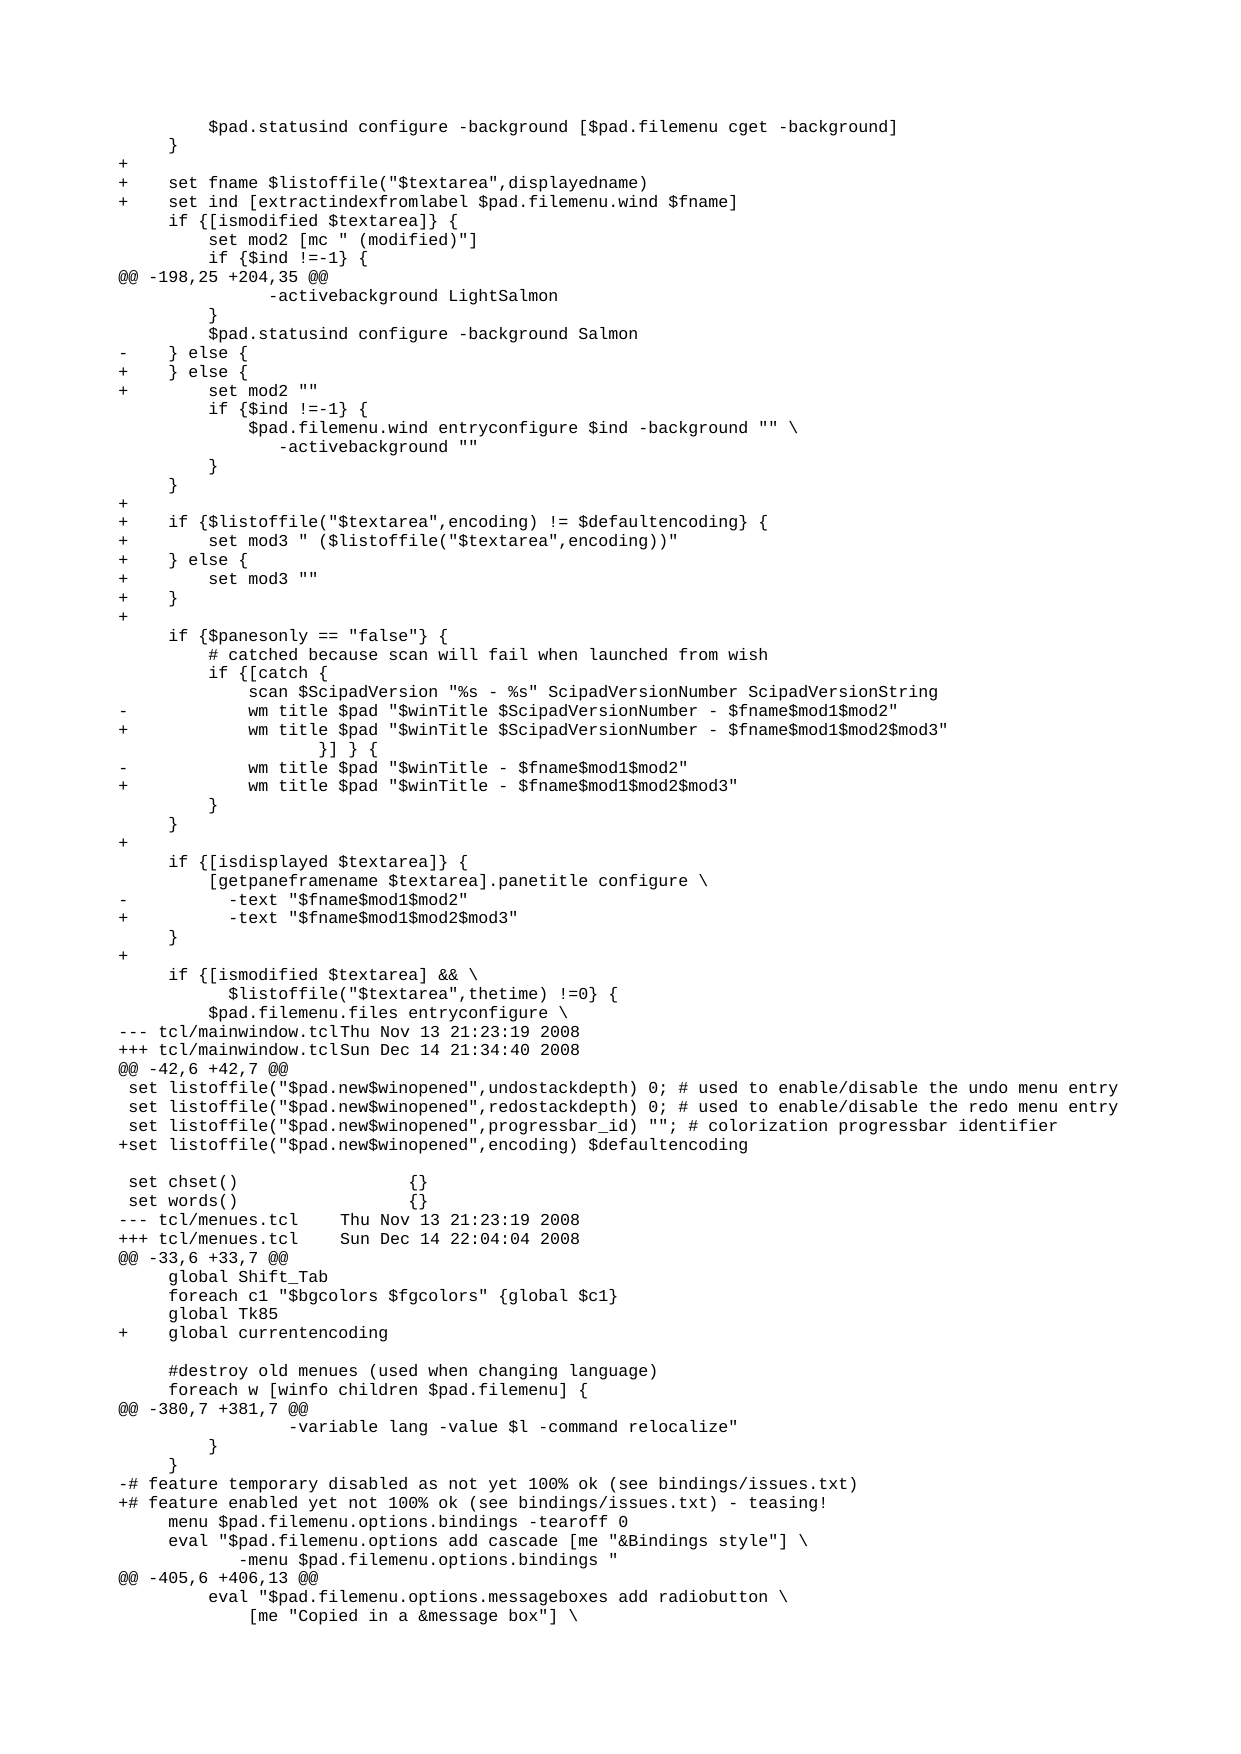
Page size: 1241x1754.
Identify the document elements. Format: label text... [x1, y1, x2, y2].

text if {$panesonly == "false"} { [118, 627, 1122, 646]
text $pad.statusind configure -background [$pad.filemenu cget -background] [118, 118, 1122, 137]
text @@ -380,7 +381,7 @@ [118, 1400, 1122, 1419]
text } [118, 1438, 1122, 1457]
text set mod2 [mc " (modified)"] [118, 231, 1122, 250]
text foreach w [winfo children $pad.filemenu] { [118, 1381, 1122, 1400]
text + [118, 156, 1122, 175]
text - wm title $pad "$winTitle $ScipadVersionNumber - $fname$mod1$mod2" [118, 703, 1122, 721]
text if {[catch { [118, 665, 1122, 684]
text eval "$pad.filemenu.options add cascade [me "&Bindings style"] \ [118, 1532, 1122, 1551]
text + } else { [118, 363, 1122, 382]
text [me "Copied in a &message box"] \ [118, 1608, 1122, 1626]
text } [118, 1457, 1122, 1476]
text + wm title $pad "$winTitle $ScipadVersionNumber - $fname$mod1$mod2$mod3" [118, 721, 1122, 740]
text + } [118, 589, 1122, 608]
text } [118, 797, 1122, 816]
text } [118, 929, 1122, 948]
text + if {$listoffile("$textarea",encoding) != $defaultencoding} { [118, 514, 1122, 533]
text -activebackground "" [118, 439, 1122, 457]
text $pad.filemenu.files entryconfigure \ [118, 1004, 1122, 1023]
text + set mod3 " ($listoffile("$textarea",encoding))" [118, 533, 1122, 552]
text } [118, 307, 1122, 326]
text - wm title $pad "$winTitle - $fname$mod1$mod2" [118, 759, 1122, 778]
text [getpaneframename $textarea].panetitle configure \ [118, 872, 1122, 891]
text @@ -33,6 +33,7 @@ [118, 1249, 1122, 1268]
text +set listoffile("$pad.new$winopened",encoding) $defaultencoding [118, 1136, 1122, 1155]
text set listoffile("$pad.new$winopened",redostackdepth) 0; # used to enable/disable the redo menu entry [118, 1098, 1122, 1117]
text set chset() {} [118, 1174, 1122, 1193]
text global Shift_Tab [118, 1268, 1122, 1287]
text scan $ScipadVersion "%s - %s" ScipadVersionNumber ScipadVersionString [118, 684, 1122, 703]
text if {$ind !=-1} { [118, 401, 1122, 420]
text + -text "$fname$mod1$mod2$mod3" [118, 910, 1122, 929]
text set listoffile("$pad.new$winopened",progressbar_id) ""; # colorization progressbar identifier [118, 1117, 1122, 1136]
text eval "$pad.filemenu.options.messageboxes add radiobutton \ [118, 1589, 1122, 1608]
text $pad.statusind configure -background Salmon [118, 326, 1122, 344]
text + } else { [118, 552, 1122, 571]
text + [118, 948, 1122, 967]
text } [118, 137, 1122, 156]
text + set mod3 "" [118, 571, 1122, 589]
text +++ tcl/mainwindow.tcl Sun Dec 14 21:34:40 2008 [118, 1042, 1122, 1061]
text + [118, 608, 1122, 627]
text global Tk85 [118, 1306, 1122, 1325]
text + set fname $listoffile("$textarea",displayedname) [118, 175, 1122, 193]
text if {$ind !=-1} { [118, 250, 1122, 269]
text # catched because scan will fail when launched from wish [118, 646, 1122, 665]
text @@ -198,25 +204,35 @@ [118, 269, 1122, 288]
text +++ tcl/menues.tcl Sun Dec 14 22:04:04 2008 [118, 1231, 1122, 1249]
text menu $pad.filemenu.options.bindings -tearoff 0 [118, 1513, 1122, 1532]
text $pad.filemenu.wind entryconfigure $ind -background "" \ [118, 420, 1122, 439]
text + wm title $pad "$winTitle - $fname$mod1$mod2$mod3" [118, 778, 1122, 797]
text -menu $pad.filemenu.options.bindings " [118, 1551, 1122, 1570]
text } [118, 816, 1122, 834]
text } [118, 476, 1122, 495]
text + set ind [extractindexfromlabel $pad.filemenu.wind $fname] [118, 193, 1122, 212]
text if {[isdisplayed $textarea]} { [118, 853, 1122, 872]
text - -text "$fname$mod1$mod2" [118, 891, 1122, 910]
text #destroy old menues (used when changing language) [118, 1362, 1122, 1381]
text if {[ismodified $textarea] && \ [118, 967, 1122, 985]
text -variable lang -value $l -command relocalize" [118, 1419, 1122, 1438]
text --- tcl/menues.tcl Thu Nov 13 21:23:19 2008 [118, 1212, 1122, 1231]
text + [118, 495, 1122, 514]
text @@ -42,6 +42,7 @@ [118, 1061, 1122, 1080]
text if {[ismodified $textarea]} { [118, 212, 1122, 231]
text + global currentencoding [118, 1325, 1122, 1344]
text set listoffile("$pad.new$winopened",undostackdepth) 0; # used to enable/disable the undo menu entry [118, 1080, 1122, 1098]
text - } else { [118, 344, 1122, 363]
text @@ -405,6 +406,13 @@ [118, 1570, 1122, 1589]
text --- tcl/mainwindow.tcl Thu Nov 13 21:23:19 2008 [118, 1023, 1122, 1042]
text + set mod2 "" [118, 382, 1122, 401]
text +# feature enabled yet not 100% ok (see bindings/issues.txt) - teasing! [118, 1494, 1122, 1513]
text -activebackground LightSalmon [118, 288, 1122, 307]
text + [118, 834, 1122, 853]
text }] } { [118, 740, 1122, 759]
text -# feature temporary disabled as not yet 100% ok (see bindings/issues.txt) [118, 1476, 1122, 1494]
text $listoffile("$textarea",thetime) !=0} { [118, 985, 1122, 1004]
text foreach c1 "$bgcolors $fgcolors" {global $c1} [118, 1287, 1122, 1306]
text set words() {} [118, 1193, 1122, 1212]
text } [118, 457, 1122, 476]
